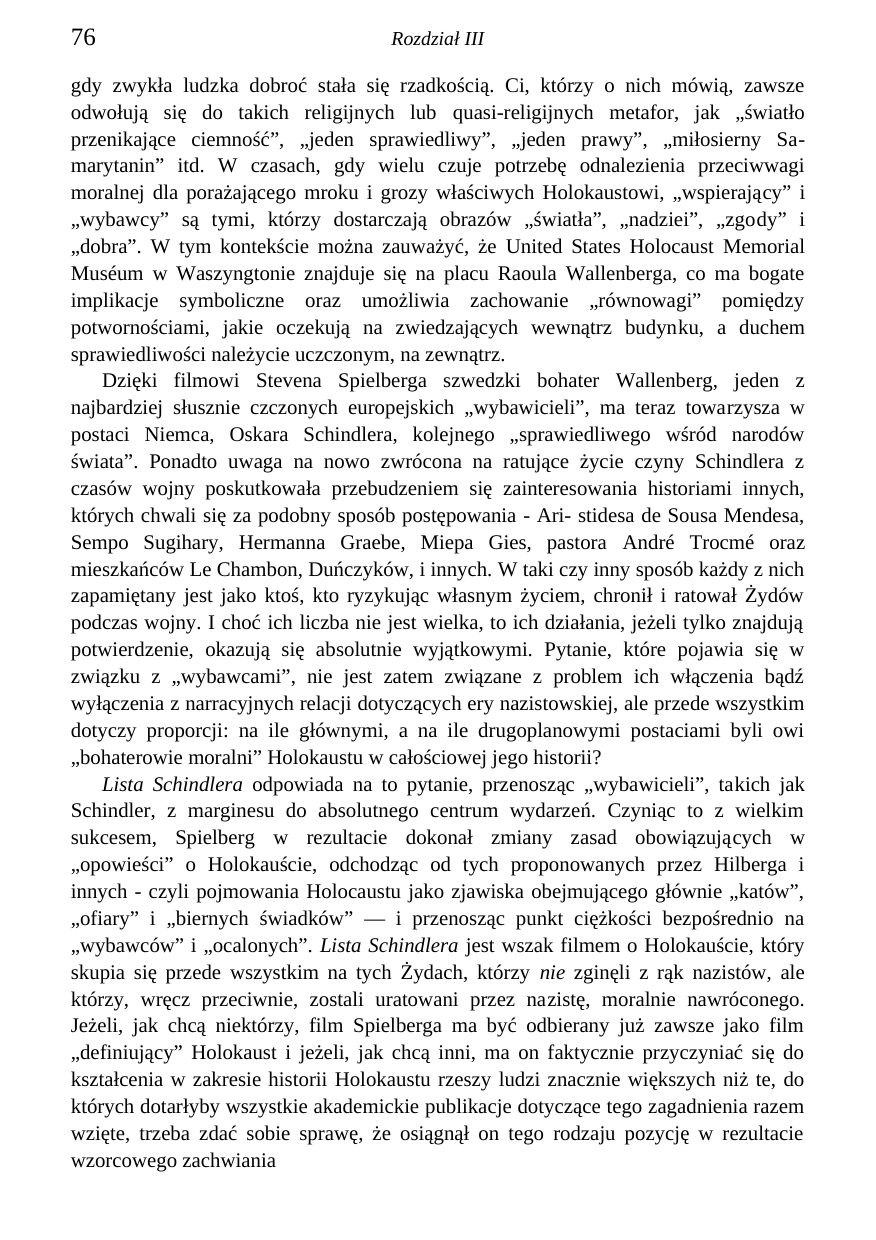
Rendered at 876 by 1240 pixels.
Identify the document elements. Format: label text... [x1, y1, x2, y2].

text Lista Schindlera odpowiada na to pytanie, przenosząc „wybawicieli”, ta­kich jak Schindler, z marginesu do absolutnego centrum wydarzeń. Czyniąc to z wielkim sukcesem, Spielberg w rezultacie dokonał zmiany zasad obowiązują­cych w „opowieści” o Holokauście, odchodząc od tych proponowanych przez Hilberga i innych - czyli pojmowania Holocaustu jako zjawiska obejmującego głównie „katów”, „ofiary” i „biernych świadków” — i przenosząc punkt ciężkości bezpośrednio na „wybawców” i „ocalonych”. Lista Schindlera jest wszak filmem o Holokauście, który skupia się przede wszystkim na tych Żydach, którzy nie zginęli z rąk nazistów, ale którzy, wręcz przeciwnie, zostali uratowani przez na­zistę, moralnie nawróconego. Jeżeli, jak chcą niektórzy, film Spielberga ma być odbierany już zawsze jako film „definiujący” Holokaust i jeżeli, jak chcą inni, ma on faktycznie przyczyniać się do kształcenia w zakresie historii Holokaustu rzeszy ludzi znacznie większych niż te, do których dotarłyby wszystkie akade­mickie publikacje dotyczące tego zagadnienia razem wzięte, trzeba zdać sobie sprawę, że osiągnął on tego rodzaju pozycję w rezultacie wzorcowego zachwiania [71, 771, 805, 1172]
text gdy zwykła ludzka dobroć stała się rzadkością. Ci, którzy o nich mówią, zawsze odwołują się do takich religijnych lub quasi-religijnych metafor, jak „światło przenikające ciemność”, „jeden sprawiedliwy”, „jeden prawy”, „miłosierny Sa­marytanin” itd. W czasach, gdy wielu czuje potrzebę odnalezienia przeciwwagi moralnej dla porażającego mroku i grozy właściwych Holokaustowi, „wspierają­cy” i „wybawcy” są tymi, którzy dostarczają obrazów „światła”, „nadziei”, „zgo­dy” i „dobra”. W tym kontekście można zauważyć, że United States Holocaust Memorial Muséum w Waszyngtonie znajduje się na placu Raoula Wallenberga, co ma bogate implikacje symboliczne oraz umożliwia zachowanie „równowagi” pomiędzy potwornościami, jakie oczekują na zwiedzających wewnątrz budyn­ku, a duchem sprawiedliwości należycie uczczonym, na zewnątrz. [71, 73, 805, 366]
text 76 [71, 22, 103, 50]
text Dzięki filmowi Stevena Spielberga szwedzki bohater Wallenberg, jeden z najbardziej słusznie czczonych europejskich „wybawicieli”, ma teraz towa­rzysza w postaci Niemca, Oskara Schindlera, kolejnego „sprawiedliwego wśród narodów świata”. Ponadto uwaga na nowo zwrócona na ratujące życie czyny Schindlera z czasów wojny poskutkowała przebudzeniem się zainteresowania historiami innych, których chwali się za podobny sposób postępowania - Ari- stidesa de Sousa Mendesa, Sempo Sugihary, Hermanna Graebe, Miepa Gies, pastora André Trocmé oraz mieszkańców Le Chambon, Duńczyków, i innych. W taki czy inny sposób każdy z nich zapamiętany jest jako ktoś, kto ryzykując własnym życiem, chronił i ratował Żydów podczas wojny. I choć ich liczba nie jest wielka, to ich działania, jeżeli tylko znajdują potwierdzenie, okazują się ab­solutnie wyjątkowymi. Pytanie, które pojawia się w związku z „wybawcami”, nie jest zatem związane z problem ich włączenia bądź wyłączenia z narracyjnych relacji dotyczących ery nazistowskiej, ale przede wszystkim dotyczy proporcji: na ile głównymi, a na ile drugoplanowymi postaciami byli owi „bohaterowie moralni” Holokaustu w całościowej jego historii? [71, 368, 805, 769]
text Rozdział III [385, 27, 492, 49]
